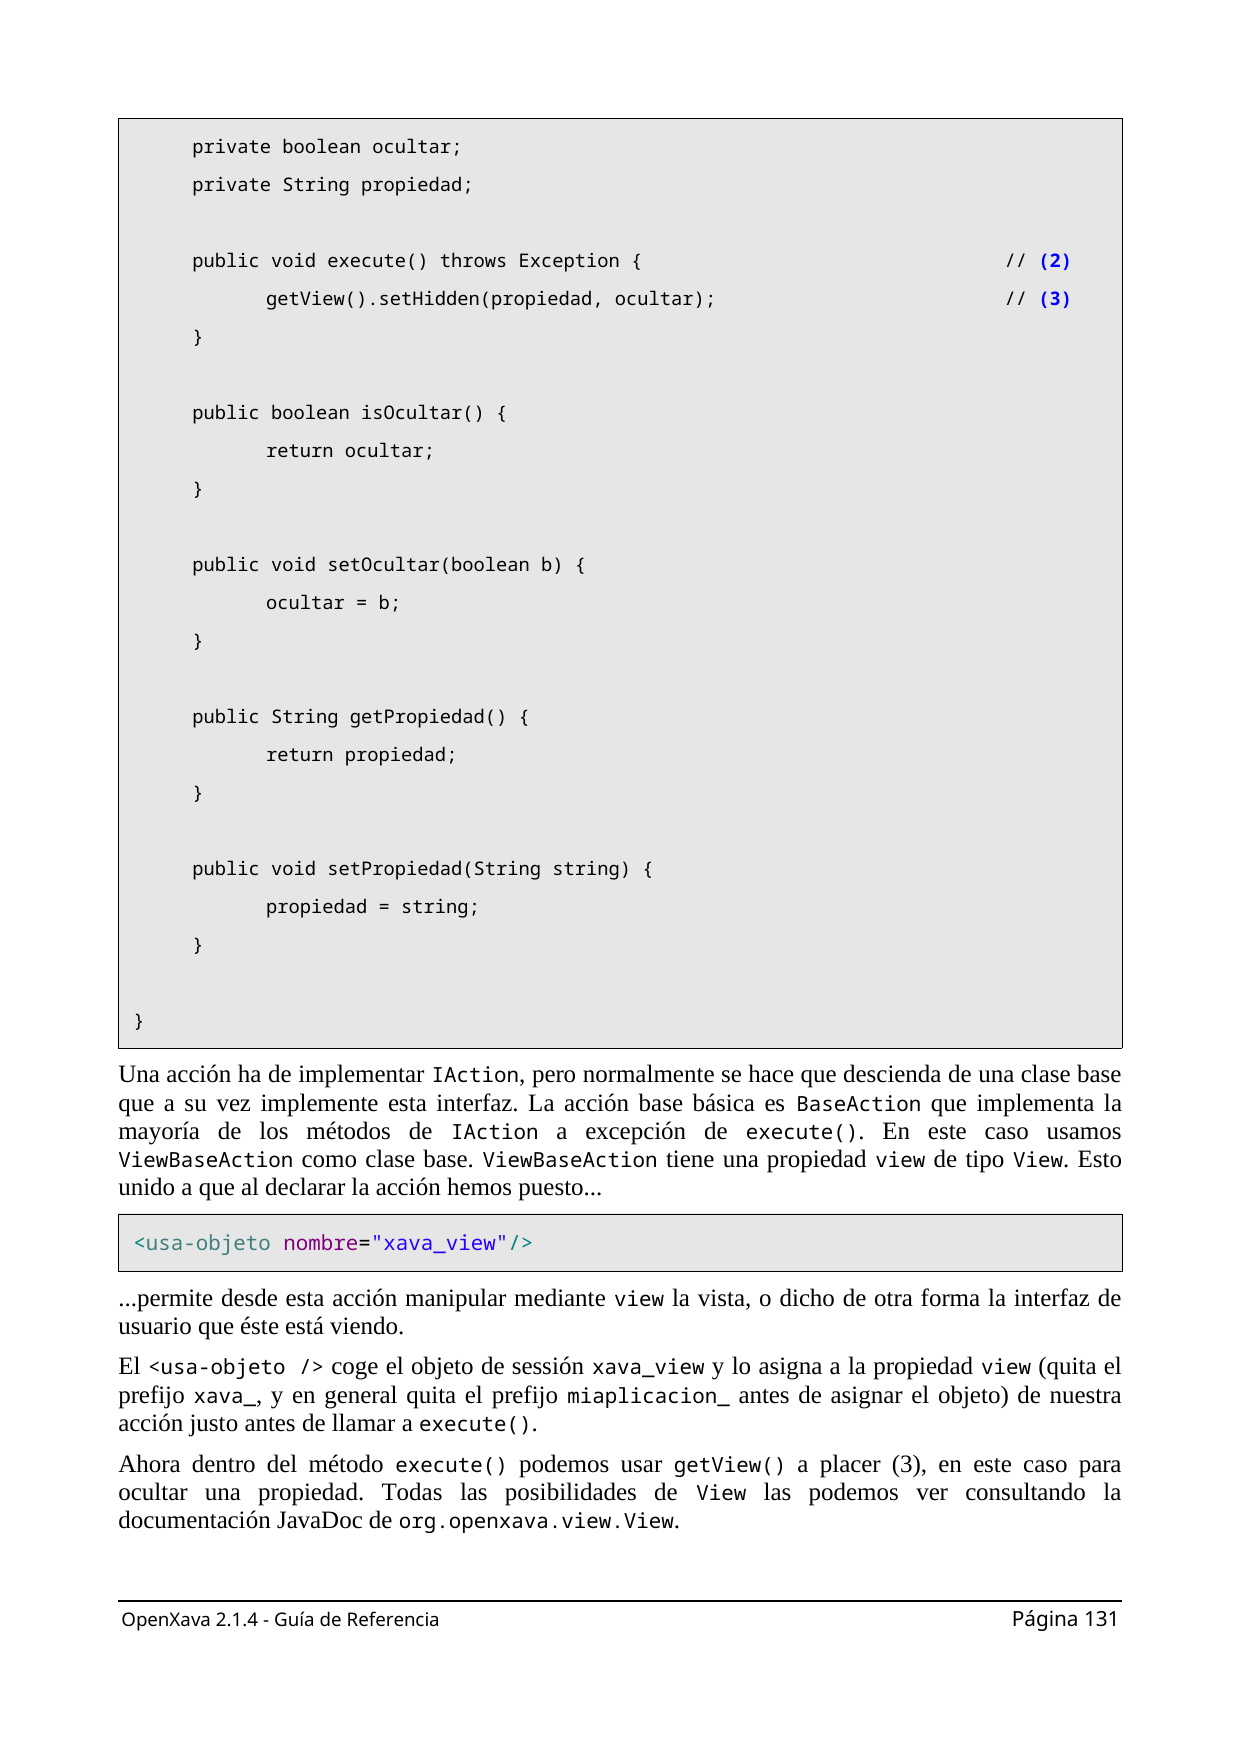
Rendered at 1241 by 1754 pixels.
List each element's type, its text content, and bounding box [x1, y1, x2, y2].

text } [119, 917, 1122, 954]
text Ahora dentro del método execute() podemos usar getView() a placer (3), en este caso para ocultar una propiedad. Todas las posibilidades de View las podemos ver consultando la documentación JavaDoc de org.openxava.view.View. [118, 1450, 1122, 1534]
text } [119, 308, 1122, 346]
text <usa-objeto nombre="xava_view"/> [119, 1215, 1122, 1271]
text private boolean ocultar; [119, 119, 1122, 156]
text private String propiedad; [119, 156, 1122, 194]
text ...permite desde esta acción manipular mediante view la vista, o dicho de otra forma la interfaz de usuario que éste está viendo. [118, 1284, 1122, 1340]
text } [119, 764, 1122, 802]
text return propiedad; [119, 726, 1122, 764]
text Una acción ha de implementar IAction, pero normalmente se hace que descienda de una clase base que a su vez implemente esta interfaz. La acción base básica es BaseAction que implementa la mayoría de los métodos de IAction a excepción de execute(). En este caso usamos ViewBaseAction como clase base. ViewBaseAction tiene una propiedad view de tipo View. Esto unido a que al declarar la acción hemos puesto... [118, 1060, 1122, 1201]
text public void execute() throws Exception { // (2) [119, 232, 1122, 270]
text El <usa-objeto /> coge el objeto de sessión xava_view y lo asigna a la propiedad view (quita el prefijo xava_, y en general quita el prefijo miaplicacion_ antes de asignar el objeto) de nuestra acción justo antes de llamar a execute(). [118, 1352, 1122, 1437]
text public void setOcultar(boolean b) { [119, 536, 1122, 574]
text getView().setHidden(propiedad, ocultar); // (3) [119, 270, 1122, 308]
text } [119, 993, 1122, 1048]
text } [119, 612, 1122, 650]
text public String getPropiedad() { [119, 688, 1122, 726]
text return ocultar; [119, 422, 1122, 460]
text public boolean isOcultar() { [119, 384, 1122, 422]
text public void setPropiedad(String string) { [119, 841, 1122, 878]
text ocultar = b; [119, 574, 1122, 612]
text propiedad = string; [119, 878, 1122, 917]
text } [119, 460, 1122, 498]
